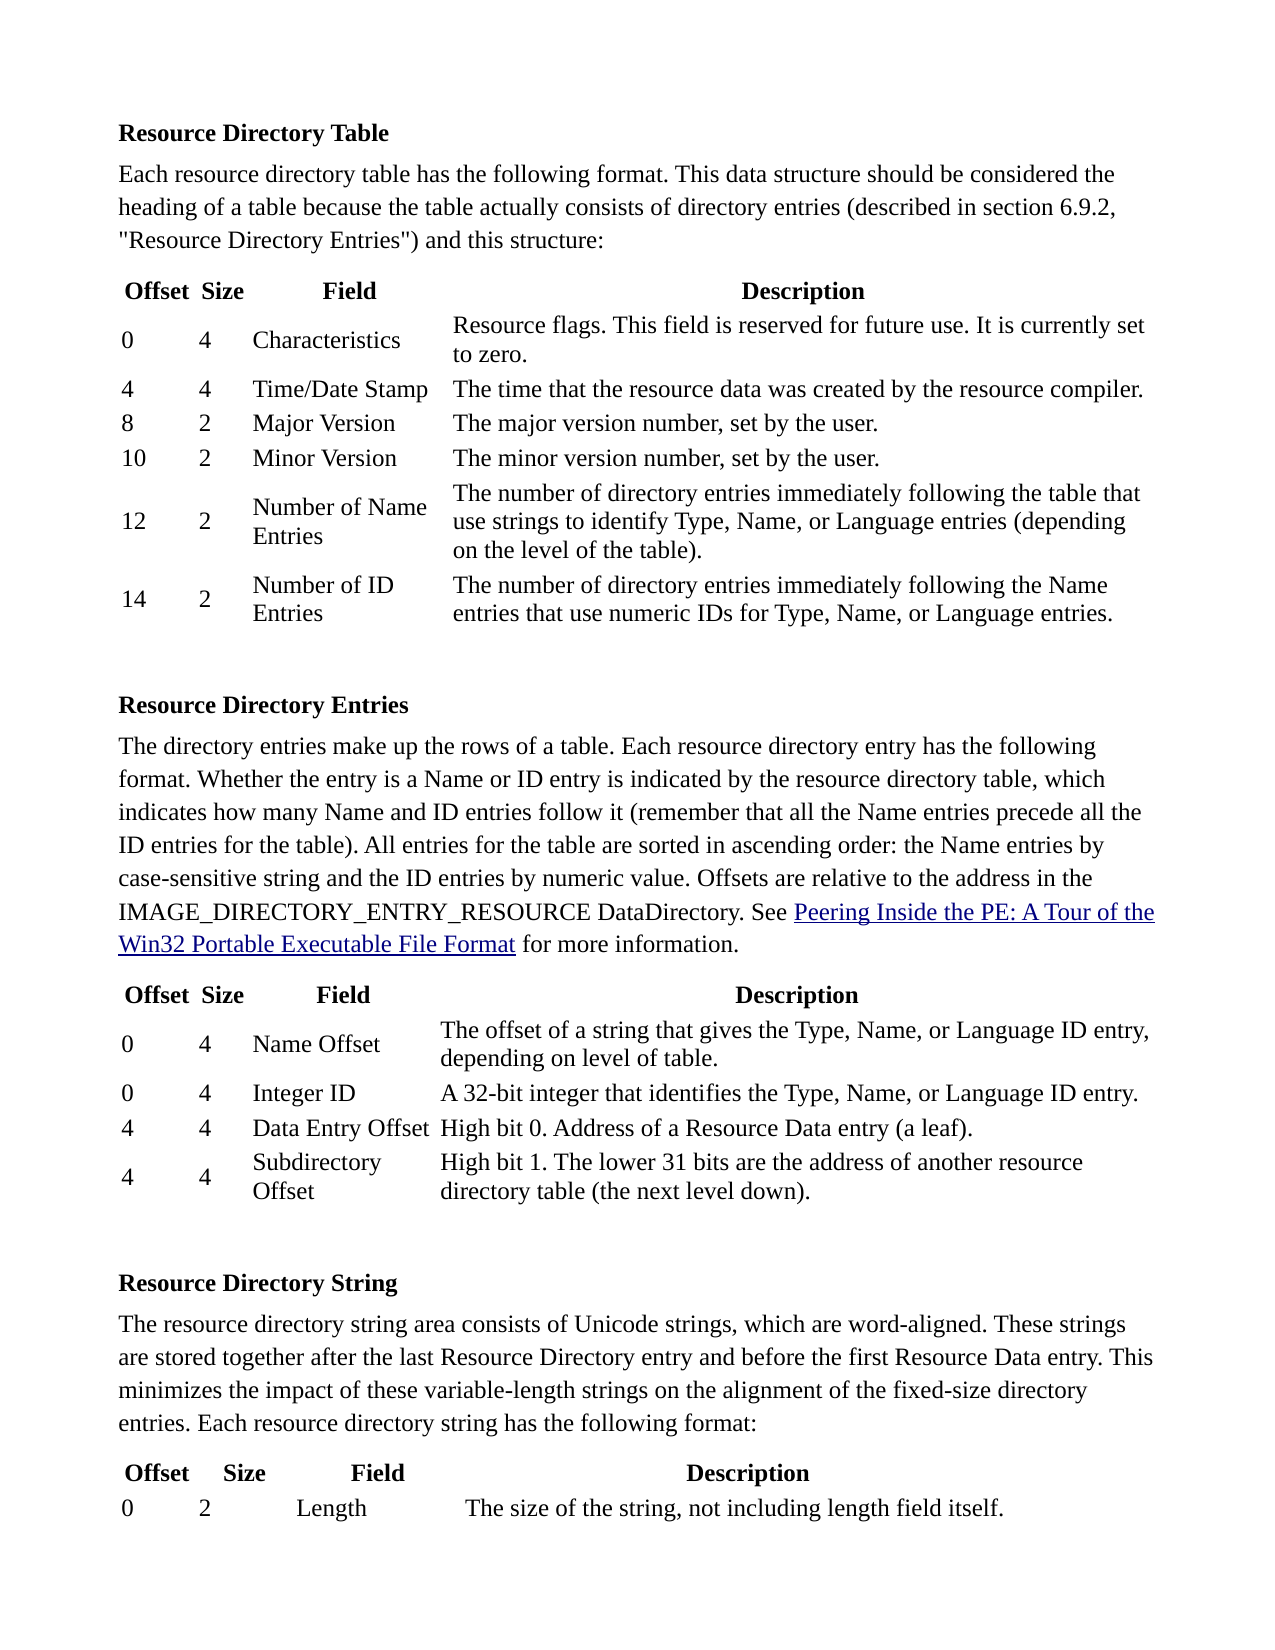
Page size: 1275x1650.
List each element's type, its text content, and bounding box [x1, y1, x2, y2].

subtitle Resource Directory String [118, 1268, 1157, 1296]
table_cell Subdirectory Offset [249, 1144, 437, 1208]
table_cell The offset of a string that gives the Type, Name, or Language ID entry, depending on level of table. [437, 1012, 1157, 1075]
table_header Description [462, 1456, 1034, 1490]
table_cell 4 [118, 1144, 196, 1208]
table_header Offset [118, 273, 196, 308]
table_header Offset [118, 977, 196, 1012]
table_cell 2 [196, 406, 249, 440]
table_cell The major version number, set by the user. [450, 406, 1157, 440]
table_cell High bit 1. The lower 31 bits are the address of another resource directory table (the next level down). [437, 1144, 1157, 1208]
table_cell The minor version number, set by the user. [450, 440, 1157, 475]
text The directory entries make up the rows of a table. Each resource directory entry has the following format. Whether the entry is a Name or ID entry is indicated by the resource directory table, which indicates how many Name and ID entries follow it (remember that all the Name entries precede all the ID entries for the table). All entries for the table are sorted in ascending order: the Name entries by case-sensitive string and the ID entries by numeric value. Offsets are relative to the address in the IMAGE_DIRECTORY_ENTRY_RESOURCE DataDirectory. See Peering Inside the PE: A Tour of the Win32 Portable Executable File Format for more information. [118, 731, 1157, 958]
table_cell 2 [196, 440, 249, 475]
table_cell 4 [196, 1012, 249, 1075]
text The resource directory string area consists of Unicode strings, which are word-aligned. These strings are stored together after the last Resource Directory entry and before the first Resource Data entry. This minimizes the impact of these variable-length strings on the alignment of the fixed-size directory entries. Each resource directory string has the following format: [118, 1309, 1157, 1437]
table_cell 2 [196, 475, 249, 567]
table_cell The number of directory entries immediately following the table that use strings to identify Type, Name, or Language entries (depending on the level of the table). [450, 475, 1157, 567]
table_cell 4 [196, 1075, 249, 1110]
subtitle Resource Directory Entries [118, 690, 1157, 719]
table_cell The number of directory entries immediately following the Name entries that use numeric IDs for Type, Name, or Language entries. [450, 567, 1157, 630]
table_cell 10 [118, 440, 196, 475]
table_cell 12 [118, 475, 196, 567]
table_header Field [293, 1456, 462, 1490]
table_header Offset [118, 1456, 196, 1490]
table_header Description [450, 273, 1157, 308]
table_cell Minor Version [249, 440, 450, 475]
table_header Size [196, 977, 249, 1012]
table_cell The time that the resource data was created by the resource compiler. [450, 371, 1157, 406]
table_cell 0 [118, 1012, 196, 1075]
table_cell Number of ID Entries [249, 567, 450, 630]
table_cell Resource flags. This field is reserved for future use. It is currently set to zero. [450, 308, 1157, 371]
table_cell 4 [196, 308, 249, 371]
table_cell Length [293, 1490, 462, 1525]
table_cell 2 [196, 1490, 293, 1525]
table_header Field [249, 977, 437, 1012]
table_cell 4 [196, 1110, 249, 1144]
table_cell 4 [196, 1144, 249, 1208]
table_cell Data Entry Offset [249, 1110, 437, 1144]
table_cell 2 [196, 567, 249, 630]
table_cell Major Version [249, 406, 450, 440]
table_cell 0 [118, 308, 196, 371]
table_cell Time/Date Stamp [249, 371, 450, 406]
table_cell Name Offset [249, 1012, 437, 1075]
table_header Size [196, 1456, 293, 1490]
subtitle Resource Directory Table [118, 118, 1157, 147]
table_cell Number of Name Entries [249, 475, 450, 567]
table_cell A 32-bit integer that identifies the Type, Name, or Language ID entry. [437, 1075, 1157, 1110]
table_cell High bit 0. Address of a Resource Data entry (a leaf). [437, 1110, 1157, 1144]
table_cell 4 [118, 1110, 196, 1144]
table_cell Characteristics [249, 308, 450, 371]
table_cell Integer ID [249, 1075, 437, 1110]
table_cell 0 [118, 1490, 196, 1525]
table_cell 0 [118, 1075, 196, 1110]
table_header Field [249, 273, 450, 308]
table_header Description [437, 977, 1157, 1012]
table_cell The size of the string, not including length field itself. [462, 1490, 1034, 1525]
table_cell 4 [118, 371, 196, 406]
table_cell 4 [196, 371, 249, 406]
table_cell 14 [118, 567, 196, 630]
table_header Size [196, 273, 249, 308]
table_cell 8 [118, 406, 196, 440]
text Each resource directory table has the following format. This data structure should be considered the heading of a table because the table actually consists of directory entries (described in section 6.9.2, "Resource Directory Entries") and this structure: [118, 159, 1157, 254]
